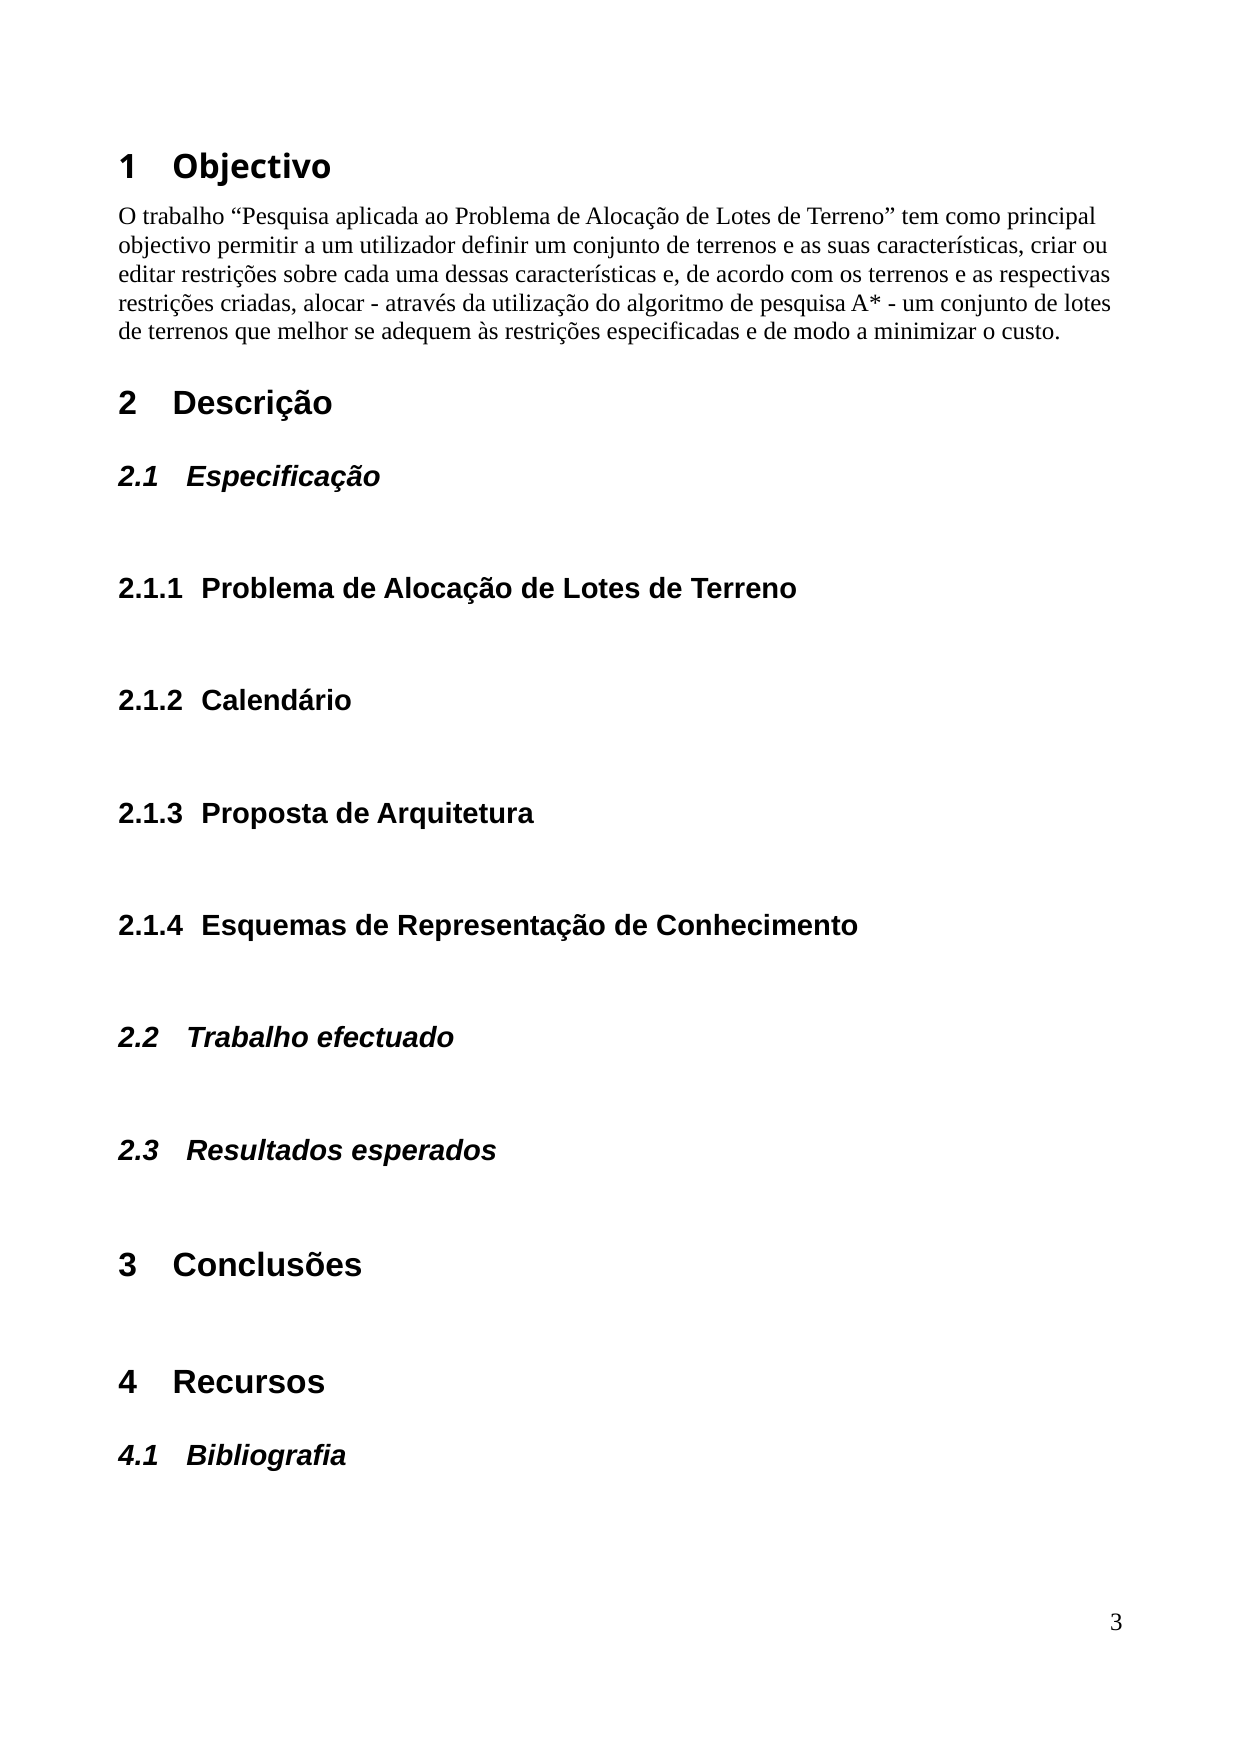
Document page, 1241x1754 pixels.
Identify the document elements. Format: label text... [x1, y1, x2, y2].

subtitle Descrição [118, 383, 1122, 421]
subtitle Conclusões [118, 1245, 1122, 1283]
subtitle Recursos [118, 1362, 1122, 1401]
subtitle Esquemas de Representação de Conhecimento [118, 908, 1122, 941]
subtitle Problema de Alocação de Lotes de Terreno [118, 571, 1122, 604]
subtitle Resultados esperados [118, 1132, 1122, 1166]
subtitle Especificação [118, 459, 1122, 492]
subtitle Objectivo [118, 143, 1122, 189]
subtitle Proposta de Arquitetura [118, 796, 1122, 829]
subtitle Bibliografia [118, 1438, 1122, 1472]
subtitle Trabalho efectuado [118, 1020, 1122, 1054]
subtitle Calendário [118, 683, 1122, 717]
text O trabalho “Pesquisa aplicada ao Problema de Alocação de Lotes de Terreno” tem como principal objectivo permitir a um utilizador definir um conjunto de terrenos e as suas características, criar ou editar restrições sobre cada uma dessas características e, de acordo com os terrenos e as respectivas restrições criadas, alocar - através da utilização do algoritmo de pesquisa A* - um conjunto de lotes de terrenos que melhor se adequem às restrições especificadas e de modo a minimizar o custo. [118, 201, 1122, 345]
